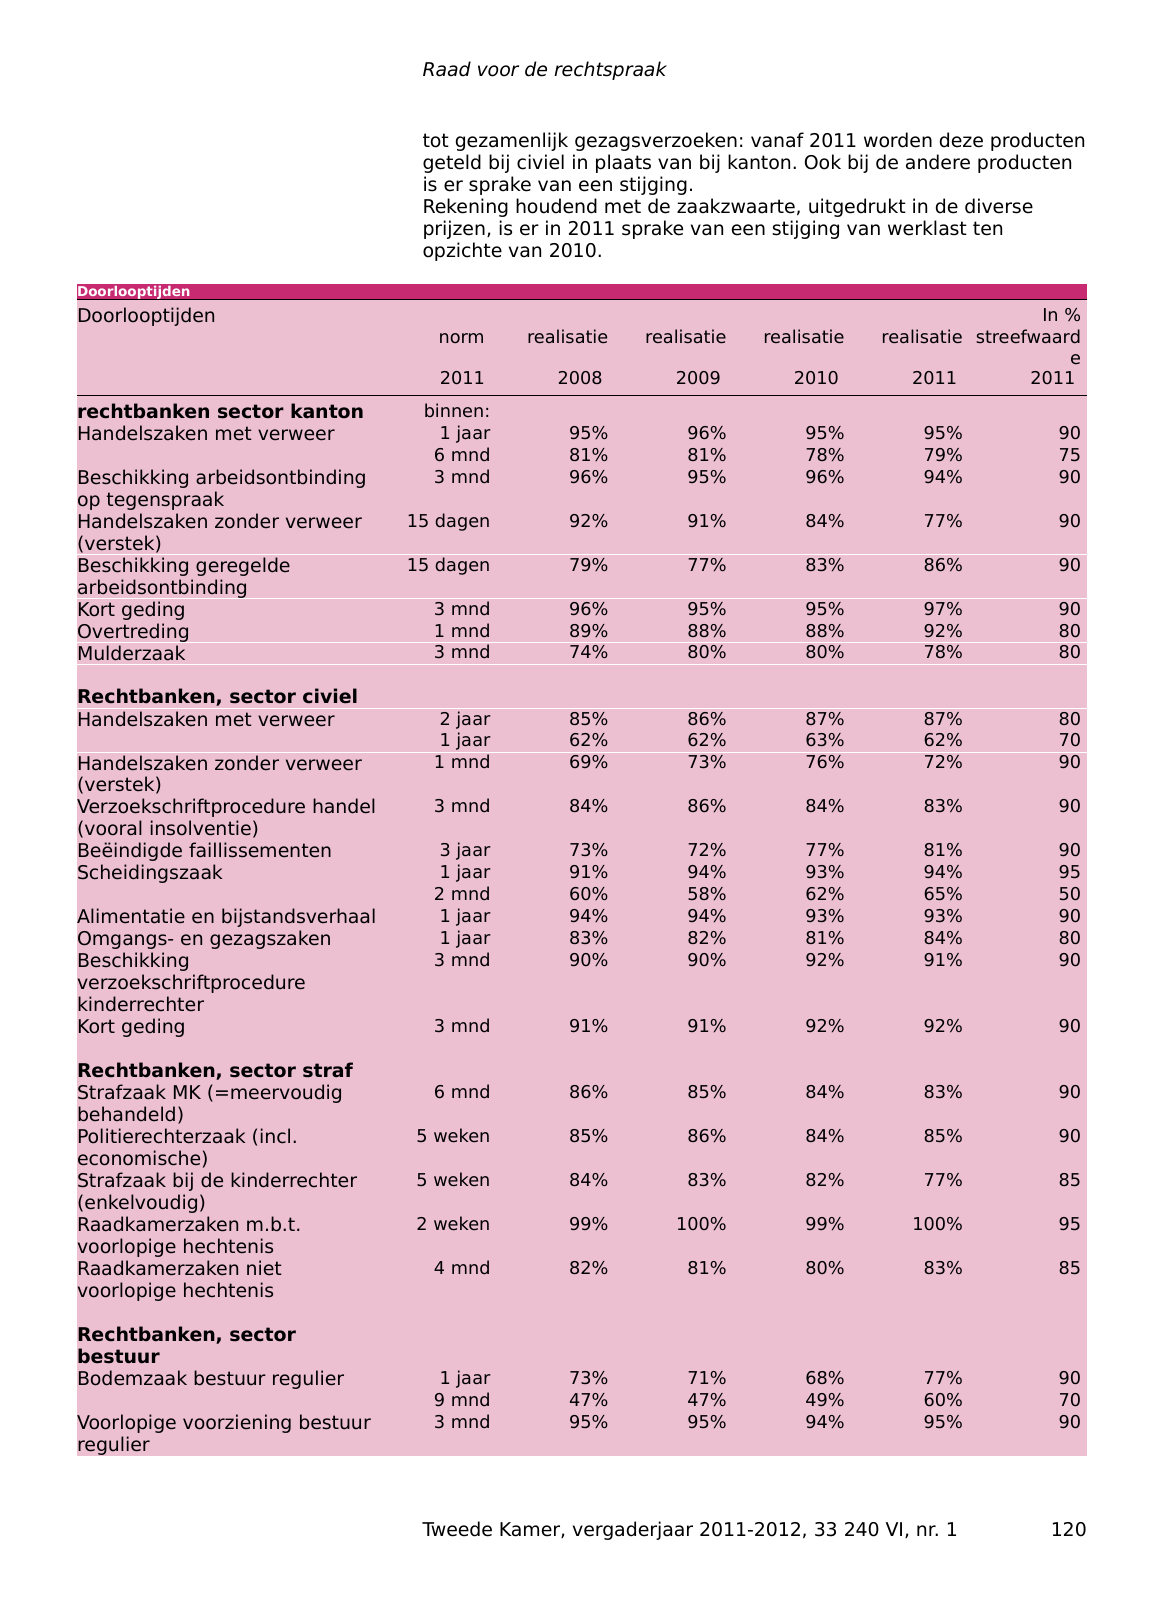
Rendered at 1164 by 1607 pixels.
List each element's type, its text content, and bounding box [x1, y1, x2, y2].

table_cell 90 [969, 796, 1087, 840]
table_cell [496, 1060, 614, 1082]
table_cell [77, 665, 378, 686]
table_cell 5 weken [378, 1126, 496, 1170]
table_cell 77% [614, 555, 732, 598]
table_cell 96% [614, 423, 732, 445]
table_cell 82% [496, 1258, 614, 1302]
table_cell 1 jaar [378, 1368, 496, 1390]
table_cell 47% [614, 1390, 732, 1412]
table_cell [378, 686, 496, 708]
table_cell 99% [732, 1214, 850, 1258]
table_cell 62% [732, 884, 850, 906]
table_cell 96% [496, 467, 614, 511]
table_cell 93% [732, 906, 850, 928]
table_cell [378, 1324, 496, 1368]
table_cell 85% [614, 1082, 732, 1126]
table_cell 72% [850, 753, 968, 796]
table_cell 75 [969, 445, 1087, 467]
table_cell Handelszaken zonder verweer (verstek) [77, 511, 378, 554]
table_cell Mulderzaak [77, 643, 378, 664]
table_cell 2 weken [378, 1214, 496, 1258]
table_cell 63% [732, 730, 850, 752]
table_cell 94% [732, 1412, 850, 1456]
table_cell 82% [614, 928, 732, 950]
table_cell 84% [732, 1126, 850, 1170]
table_cell 81% [496, 445, 614, 467]
table_cell 1 mnd [378, 753, 496, 796]
table_cell 95% [732, 423, 850, 445]
table_cell 3 jaar [378, 840, 496, 862]
table_cell 2009 [614, 368, 732, 395]
table_cell 92% [732, 950, 850, 1016]
table_cell [496, 1324, 614, 1368]
table_cell 93% [850, 906, 968, 928]
table_cell 3 mnd [378, 1412, 496, 1456]
table_cell [378, 1060, 496, 1082]
table_cell [732, 665, 850, 686]
table_cell 90 [969, 1082, 1087, 1126]
table_cell [850, 1060, 968, 1082]
table_cell 90 [969, 950, 1087, 1016]
table_cell Beschikking geregelde arbeidsontbinding [77, 555, 378, 598]
text Rekening houdend met de zaakzwaarte, uitgedrukt in de diverse prijzen, is er in 2011 sprake van een stijging van werklast ten opzichte van 2010. [422, 196, 1087, 262]
table_cell [378, 1038, 496, 1060]
table_cell [77, 445, 378, 467]
table_cell 95% [732, 599, 850, 621]
table_cell [496, 686, 614, 708]
table_cell 80 [969, 709, 1087, 730]
table_cell 77% [850, 1170, 968, 1214]
table_cell rechtbanken sector kanton [77, 396, 378, 423]
table_cell 1 jaar [378, 928, 496, 950]
table_cell 73% [496, 840, 614, 862]
table_cell [969, 396, 1087, 423]
table_cell Rechtbanken, sector civiel [77, 686, 378, 708]
table_cell 69% [496, 753, 614, 796]
table_cell 78% [850, 643, 968, 664]
table_cell 94% [850, 862, 968, 884]
table_cell 84% [496, 1170, 614, 1214]
table_cell Kort geding [77, 1016, 378, 1038]
table_cell [969, 1324, 1087, 1368]
table_cell [732, 1302, 850, 1324]
table_header Doorlooptijden [77, 284, 1087, 299]
table_cell Scheidingszaak [77, 862, 378, 884]
table_cell Kort geding [77, 599, 378, 621]
table_cell Beschikking arbeidsontbinding op tegenspraak [77, 467, 378, 511]
table_cell realisatie [850, 327, 968, 368]
table_cell 2008 [496, 368, 614, 395]
table_cell 2011 [378, 368, 496, 395]
table_cell [614, 1324, 732, 1368]
table_cell [969, 1302, 1087, 1324]
table_cell 1 jaar [378, 862, 496, 884]
table_cell 100% [850, 1214, 968, 1258]
table_cell 65% [850, 884, 968, 906]
table_cell 80% [614, 643, 732, 664]
table_cell 91% [614, 1016, 732, 1038]
table_cell 88% [732, 621, 850, 642]
table_cell Overtreding [77, 621, 378, 642]
table_cell 6 mnd [378, 445, 496, 467]
table_cell Raadkamerzaken niet voorlopige hechtenis [77, 1258, 378, 1302]
table_cell 1 jaar [378, 730, 496, 752]
table_cell 79% [496, 555, 614, 598]
table_cell 73% [614, 753, 732, 796]
table_cell 74% [496, 643, 614, 664]
table_cell 95% [496, 423, 614, 445]
table_cell 73% [496, 1368, 614, 1390]
table_cell 3 mnd [378, 643, 496, 664]
table_cell [850, 1302, 968, 1324]
table_cell Beëindigde faillissementen [77, 840, 378, 862]
table_cell 97% [850, 599, 968, 621]
table_cell 84% [732, 1082, 850, 1126]
table_cell 95 [969, 1214, 1087, 1258]
table_cell 90 [969, 840, 1087, 862]
table_cell 4 mnd [378, 1258, 496, 1302]
table_cell 50 [969, 884, 1087, 906]
table_cell Raadkamerzaken m.b.t. voorlopige hechtenis [77, 1214, 378, 1258]
table_cell 94% [614, 906, 732, 928]
table_cell 80 [969, 928, 1087, 950]
table_cell 94% [614, 862, 732, 884]
table_cell 96% [732, 467, 850, 511]
table_cell realisatie [732, 327, 850, 368]
table_cell 60% [496, 884, 614, 906]
table_cell 79% [850, 445, 968, 467]
table_cell 99% [496, 1214, 614, 1258]
table_cell 15 dagen [378, 555, 496, 598]
table_cell 3 mnd [378, 1016, 496, 1038]
table_cell 1 jaar [378, 906, 496, 928]
table_cell [496, 396, 614, 423]
table_cell 90% [496, 950, 614, 1016]
table_cell 77% [732, 840, 850, 862]
table_cell Voorlopige voorziening bestuur regulier [77, 1412, 378, 1456]
table_cell [77, 327, 378, 368]
table_cell 83% [850, 1082, 968, 1126]
table_cell 81% [850, 840, 968, 862]
table_cell [496, 1038, 614, 1060]
table_cell 92% [732, 1016, 850, 1038]
table_cell Verzoekschriftprocedure handel (vooral insolventie) [77, 796, 378, 840]
table_cell 84% [850, 928, 968, 950]
table_cell 86% [614, 796, 732, 840]
table_cell 3 mnd [378, 796, 496, 840]
table_cell 90 [969, 906, 1087, 928]
table_cell 95% [850, 423, 968, 445]
table_cell 68% [732, 1368, 850, 1390]
table_cell 49% [732, 1390, 850, 1412]
table_cell [77, 1038, 378, 1060]
table_cell In % [969, 300, 1087, 327]
table_cell 15 dagen [378, 511, 496, 554]
table_cell [614, 1060, 732, 1082]
table_cell 90% [614, 950, 732, 1016]
table_cell 77% [850, 511, 968, 554]
table_cell 92% [496, 511, 614, 554]
table_cell [732, 1038, 850, 1060]
table_cell 81% [614, 445, 732, 467]
table_cell 94% [850, 467, 968, 511]
table_cell 95% [614, 599, 732, 621]
table_cell 78% [732, 445, 850, 467]
table_cell [732, 1060, 850, 1082]
table_cell realisatie [496, 327, 614, 368]
table_cell Strafzaak MK (=meervoudig behandeld) [77, 1082, 378, 1126]
table_cell 84% [496, 796, 614, 840]
table_cell 85% [496, 1126, 614, 1170]
table_cell [614, 686, 732, 708]
table_cell 86% [496, 1082, 614, 1126]
table_cell Beschikking verzoekschriftprocedure kinderrechter [77, 950, 378, 1016]
table_cell 81% [614, 1258, 732, 1302]
table_cell 84% [732, 796, 850, 840]
table_cell 70 [969, 1390, 1087, 1412]
table_cell [850, 665, 968, 686]
table_cell 86% [614, 709, 732, 730]
table_cell 95% [496, 1412, 614, 1456]
table_cell [77, 730, 378, 752]
table_cell 6 mnd [378, 1082, 496, 1126]
table_cell [614, 1302, 732, 1324]
table_cell [496, 1302, 614, 1324]
table_cell 87% [850, 709, 968, 730]
table_cell [378, 1302, 496, 1324]
table_cell 83% [732, 555, 850, 598]
table_cell 2 jaar [378, 709, 496, 730]
table_cell 5 weken [378, 1170, 496, 1214]
table_cell realisatie [614, 327, 732, 368]
table_cell 9 mnd [378, 1390, 496, 1412]
table_cell 90 [969, 1412, 1087, 1456]
table_cell 88% [614, 621, 732, 642]
table_cell Handelszaken met verweer [77, 709, 378, 730]
table_cell 83% [614, 1170, 732, 1214]
table_cell streefwaarde [969, 327, 1087, 368]
table_cell Strafzaak bij de kinderrechter (enkelvoudig) [77, 1170, 378, 1214]
table_cell 62% [614, 730, 732, 752]
table_cell 62% [850, 730, 968, 752]
table_cell 76% [732, 753, 850, 796]
table_cell [614, 1038, 732, 1060]
table_cell binnen: [378, 396, 496, 423]
table_cell 95 [969, 862, 1087, 884]
table_cell Rechtbanken, sector straf [77, 1060, 378, 1082]
table_cell Handelszaken met verweer [77, 423, 378, 445]
table_cell [732, 1324, 850, 1368]
table_cell 91% [496, 862, 614, 884]
table_cell 90 [969, 1368, 1087, 1390]
table_cell 90 [969, 1126, 1087, 1170]
table_cell 71% [614, 1368, 732, 1390]
table_cell 87% [732, 709, 850, 730]
table_cell [77, 1390, 378, 1412]
table_cell [969, 686, 1087, 708]
table_cell [732, 686, 850, 708]
table_cell 85% [850, 1126, 968, 1170]
table_cell 90 [969, 753, 1087, 796]
table_cell 95% [614, 1412, 732, 1456]
text tot gezamenlijk gezagsverzoeken: vanaf 2011 worden deze producten geteld bij civiel in plaats van bij kanton. Ook bij de andere producten is er sprake van een stijging. [422, 130, 1087, 196]
table_cell [969, 1038, 1087, 1060]
table_cell [732, 396, 850, 423]
table_cell 80 [969, 621, 1087, 642]
table_cell 47% [496, 1390, 614, 1412]
table_cell Handelszaken zonder verweer (verstek) [77, 753, 378, 796]
table_cell 90 [969, 555, 1087, 598]
table_cell Bodemzaak bestuur regulier [77, 1368, 378, 1390]
table_cell [77, 368, 378, 395]
table_cell 1 mnd [378, 621, 496, 642]
table_cell 95% [614, 467, 732, 511]
table_cell [378, 665, 496, 686]
table_cell 83% [850, 796, 968, 840]
table_cell 85% [496, 709, 614, 730]
table_cell [969, 665, 1087, 686]
table_cell 96% [496, 599, 614, 621]
table_cell 90 [969, 423, 1087, 445]
table_cell [614, 665, 732, 686]
table_cell [496, 665, 614, 686]
table_cell 1 jaar [378, 423, 496, 445]
table_cell 77% [850, 1368, 968, 1390]
table_cell 3 mnd [378, 599, 496, 621]
table_cell Alimentatie en bijstandsverhaal [77, 906, 378, 928]
table_cell 91% [496, 1016, 614, 1038]
table_cell 58% [614, 884, 732, 906]
table_cell Politierechterzaak (incl. economische) [77, 1126, 378, 1170]
table_cell norm [378, 327, 496, 368]
table_cell 2011 [969, 368, 1087, 395]
table_cell 2 mnd [378, 884, 496, 906]
table_cell 62% [496, 730, 614, 752]
table_cell 85 [969, 1170, 1087, 1214]
table_cell [614, 396, 732, 423]
table_cell 86% [614, 1126, 732, 1170]
table_cell 83% [496, 928, 614, 950]
table_cell 84% [732, 511, 850, 554]
table_cell [850, 1324, 968, 1368]
table_cell 60% [850, 1390, 968, 1412]
table_cell 85 [969, 1258, 1087, 1302]
table_cell [850, 396, 968, 423]
table_cell 95% [850, 1412, 968, 1456]
table_cell 2010 [732, 368, 850, 395]
table_cell 2011 [850, 368, 968, 395]
table_cell 90 [969, 599, 1087, 621]
table_cell 80 [969, 643, 1087, 664]
table_cell 80% [732, 1258, 850, 1302]
table_cell [969, 1060, 1087, 1082]
table_cell [850, 1038, 968, 1060]
table_cell 81% [732, 928, 850, 950]
table_cell 94% [496, 906, 614, 928]
table_cell 90 [969, 467, 1087, 511]
table_cell Omgangs- en gezagszaken [77, 928, 378, 950]
table_cell 90 [969, 511, 1087, 554]
table_cell Doorlooptijden [77, 300, 968, 327]
table_cell 91% [614, 511, 732, 554]
table_cell 92% [850, 1016, 968, 1038]
table_cell 70 [969, 730, 1087, 752]
table_cell 93% [732, 862, 850, 884]
table_cell 92% [850, 621, 968, 642]
table_cell 86% [850, 555, 968, 598]
table_cell [77, 884, 378, 906]
table_cell 72% [614, 840, 732, 862]
table_cell 89% [496, 621, 614, 642]
table_cell [77, 1302, 378, 1324]
table_cell 91% [850, 950, 968, 1016]
table_cell 82% [732, 1170, 850, 1214]
table_cell 3 mnd [378, 950, 496, 1016]
table_cell 3 mnd [378, 467, 496, 511]
table_cell Rechtbanken, sector bestuur [77, 1324, 378, 1368]
table_cell 80% [732, 643, 850, 664]
table_cell 90 [969, 1016, 1087, 1038]
table_cell 83% [850, 1258, 968, 1302]
table_cell 100% [614, 1214, 732, 1258]
table_cell [850, 686, 968, 708]
